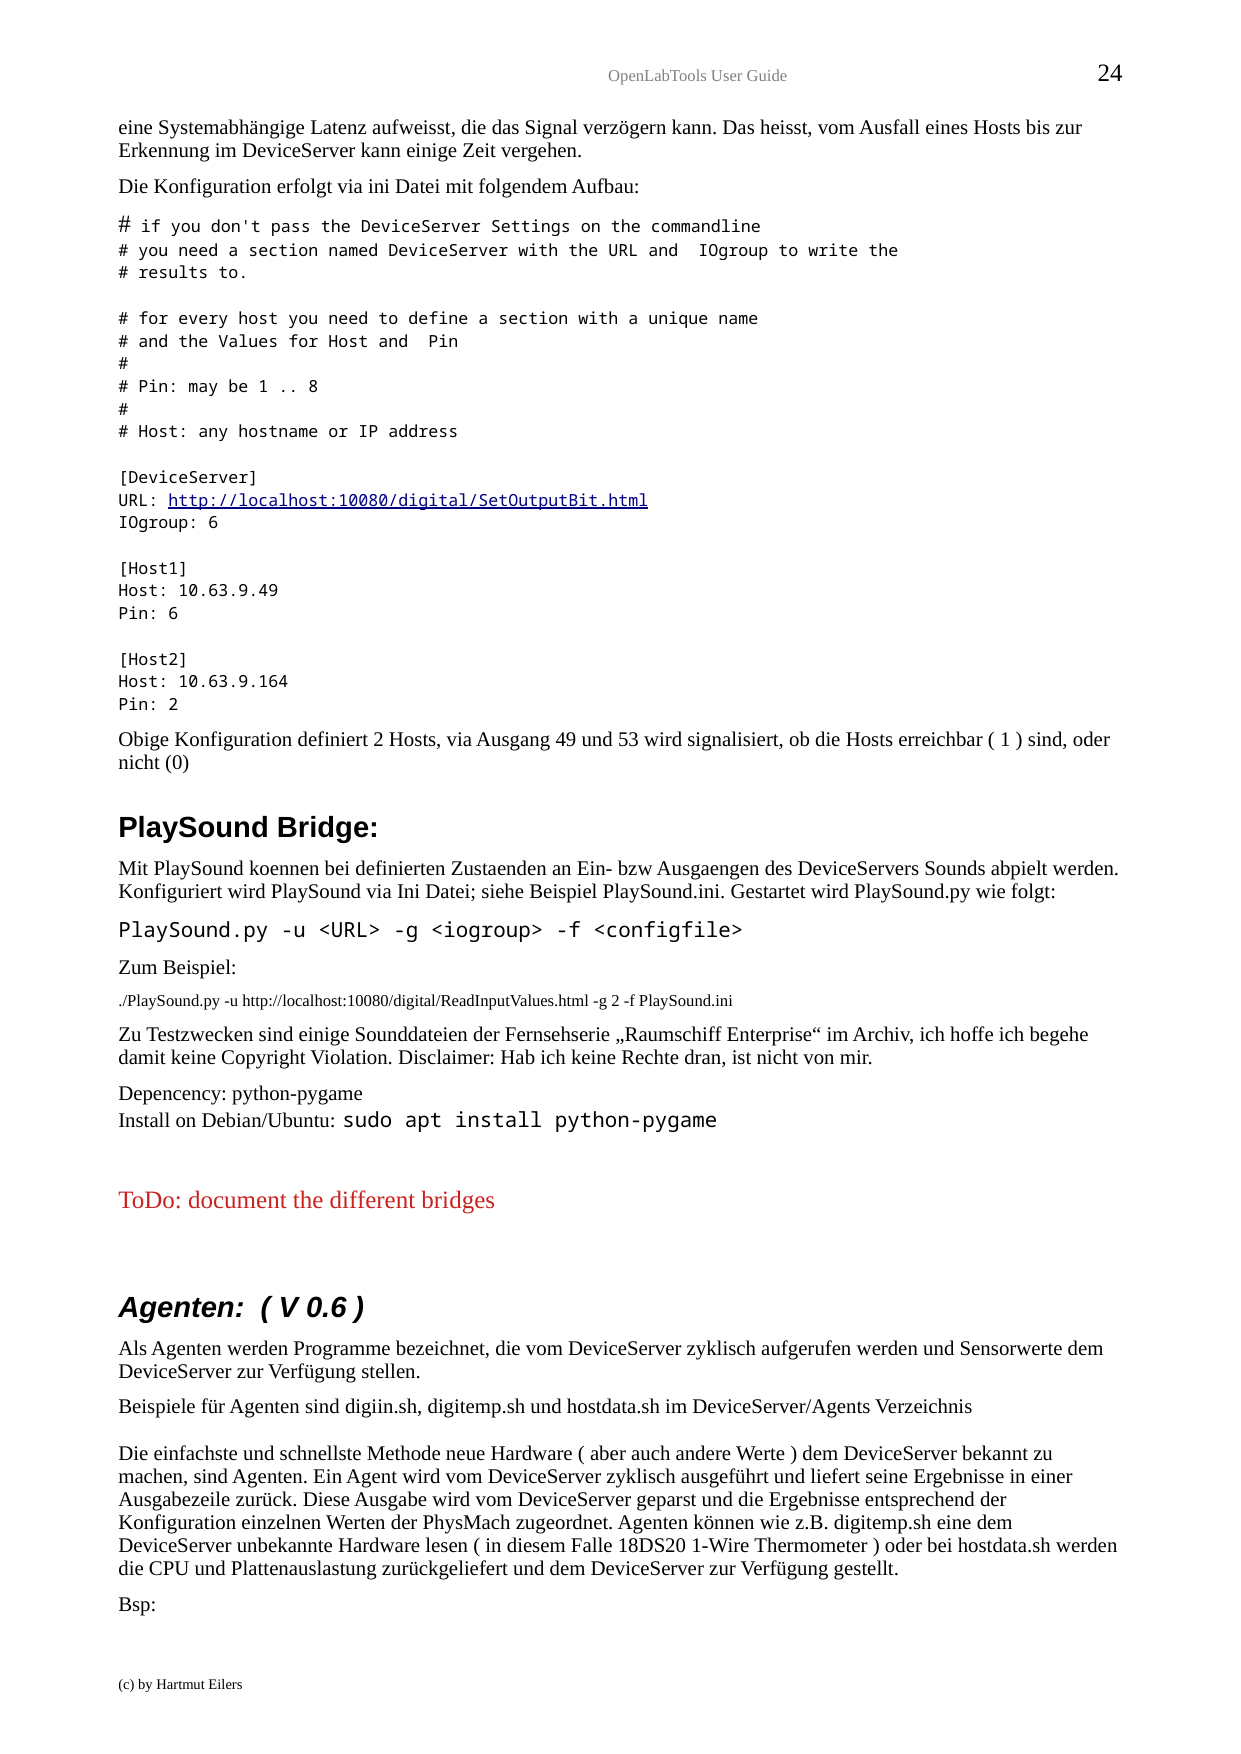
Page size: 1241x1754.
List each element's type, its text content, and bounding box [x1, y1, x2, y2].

subtitle Agenten: ( V 0.6 ) [118, 1291, 1122, 1324]
text Die Konfiguration erfolgt via ini Datei mit folgendem Aufbau: [118, 175, 1122, 198]
subtitle PlaySound Bridge: [118, 811, 1122, 844]
text Zu Testzwecken sind einige Sounddateien der Fernsehserie „Raumschiff Enterprise“ im Archiv, ich hoffe ich begehe damit keine Copyright Violation. Disclaimer: Hab ich keine Rechte dran, ist nicht von mir. [118, 1023, 1122, 1069]
text # if you don't pass the DeviceServer Settings on the commandline # you need a section named DeviceServer with the URL and IOgroup to write the # results to. # for every host you need to define a section with a unique name # and the Values for Host and Pin # # Pin: may be 1 .. 8 # # Host: any hostname or IP address [DeviceServer] URL: http://localhost:10080/digital/SetOutputBit.html IOgroup: 6 [Host1] Host: 10.63.9.49 Pin: 6 [Host2] Host: 10.63.9.164 Pin: 2 [118, 211, 1122, 715]
text PlaySound.py -u <URL> -g <iogroup> -f <configfile> [118, 915, 1122, 944]
text Obige Konfiguration definiert 2 Hosts, via Ausgang 49 und 53 wird signalisiert, ob die Hosts erreichbar ( 1 ) sind, oder nicht (0) [118, 728, 1122, 774]
text ToDo: document the different bridges [118, 1186, 1122, 1213]
text Bsp: [118, 1593, 1122, 1616]
text ./PlaySound.py -u http://localhost:10080/digital/ReadInputValues.html -g 2 -f PlaySound.ini [118, 992, 1122, 1010]
text Beispiele für Agenten sind digiin.sh, digitemp.sh und hostdata.sh im DeviceServer/Agents Verzeichnis Die einfachste und schnellste Methode neue Hardware ( aber auch andere Werte ) dem DeviceServer bekannt zu machen, sind Agenten. Ein Agent wird vom DeviceServer zyklisch ausgeführt und liefert seine Ergebnisse in einer Ausgabezeile zurück. Diese Ausgabe wird vom DeviceServer geparst und die Ergebnisse entsprechend der Konfiguration einzelnen Werten der PhysMach zugeordnet. Agenten können wie z.B. digitemp.sh eine dem DeviceServer unbekannte Hardware lesen ( in diesem Falle 18DS20 1-Wire Thermometer ) oder bei hostdata.sh werden die CPU und Plattenauslastung zurückgeliefert und dem DeviceServer zur Verfügung gestellt. [118, 1395, 1122, 1580]
text Zum Beispiel: [118, 956, 1122, 979]
text Mit PlaySound koennen bei definierten Zustaenden an Ein- bzw Ausgaengen des DeviceServers Sounds abpielt werden. Konfiguriert wird PlaySound via Ini Datei; siehe Beispiel PlaySound.ini. Gestartet wird PlaySound.py wie folgt: [118, 857, 1122, 903]
text eine Systemabhängige Latenz aufweisst, die das Signal verzögern kann. Das heisst, vom Ausfall eines Hosts bis zur Erkennung im DeviceServer kann einige Zeit vergehen. [118, 116, 1122, 162]
text Als Agenten werden Programme bezeichnet, die vom DeviceServer zyklisch aufgerufen werden und Sensorwerte dem DeviceServer zur Verfügung stellen. [118, 1336, 1122, 1383]
text Depencency: python-pygame Install on Debian/Ubuntu: sudo apt install python-pygame [118, 1082, 1122, 1133]
